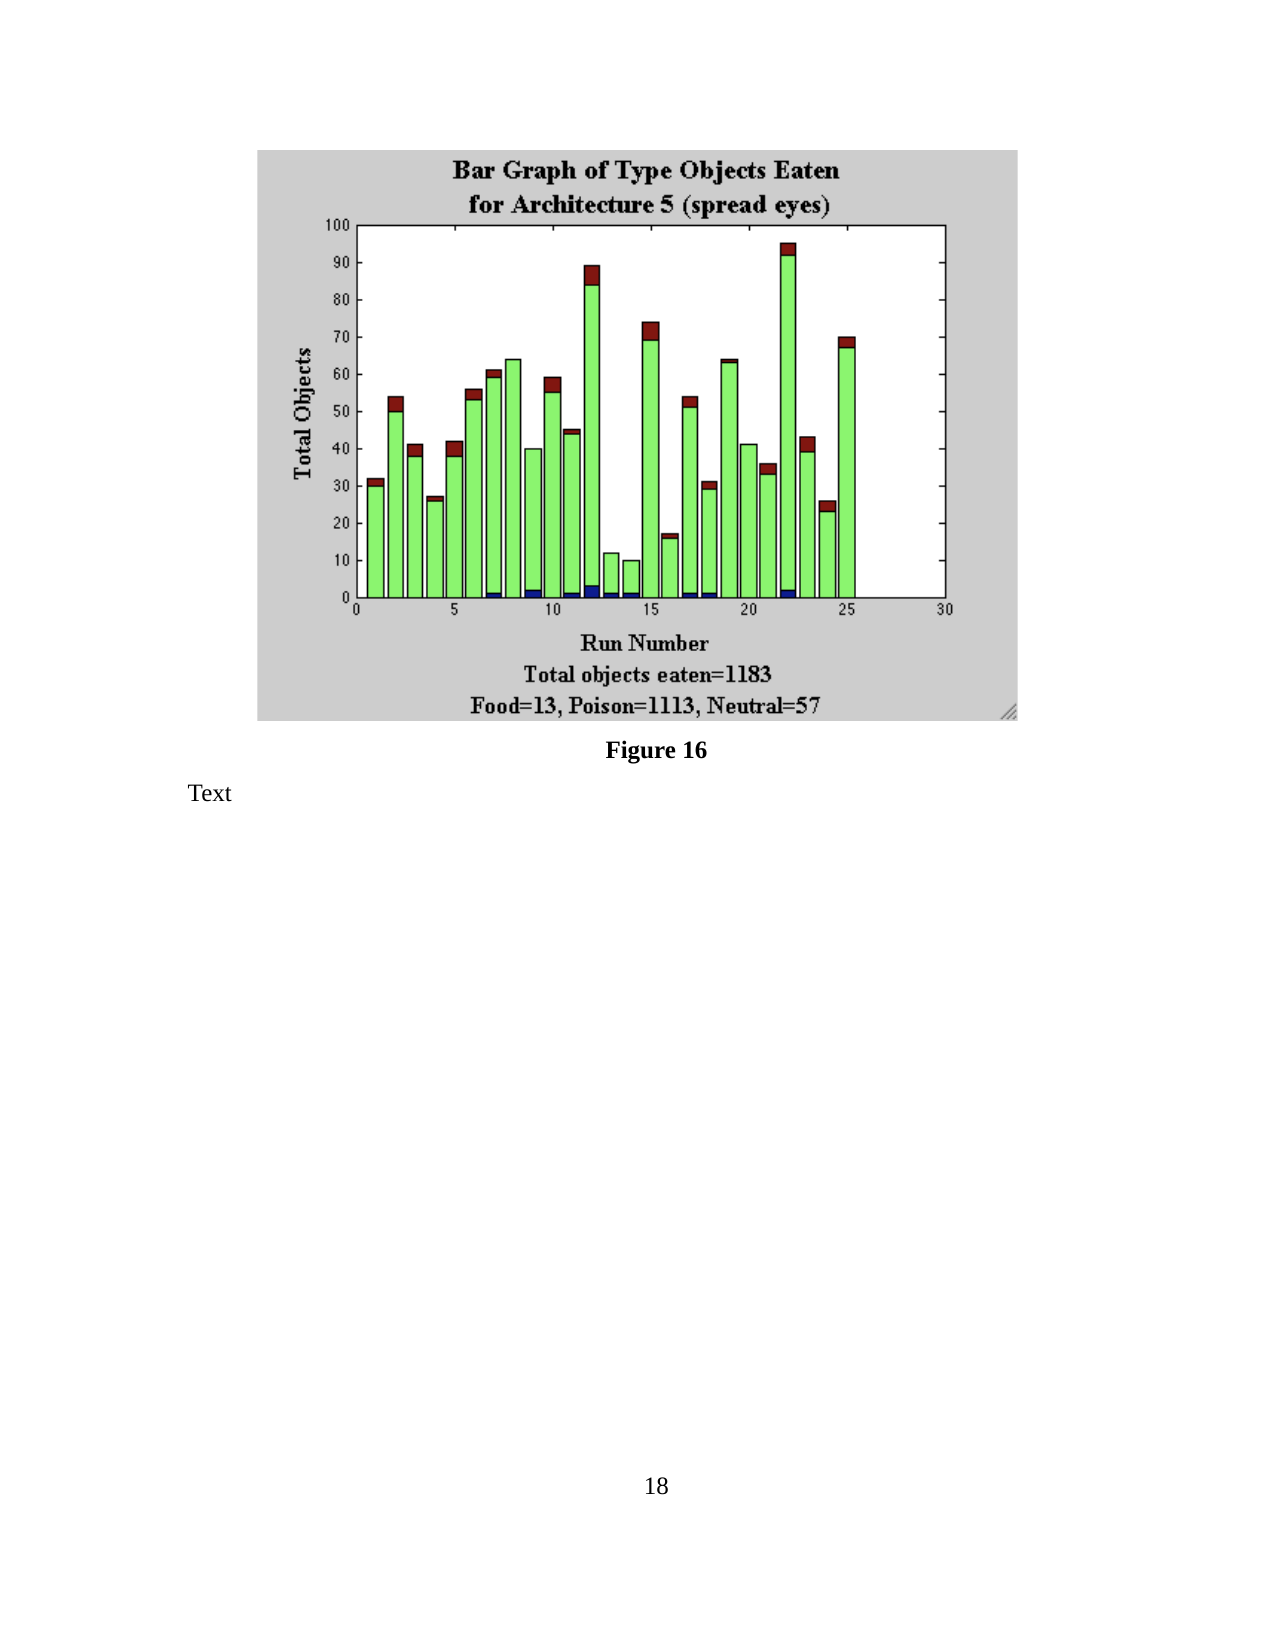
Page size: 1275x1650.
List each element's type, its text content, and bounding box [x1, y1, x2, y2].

text Figure [257, 721, 1018, 763]
text Text [150, 721, 1125, 807]
picture [257, 150, 1018, 721]
